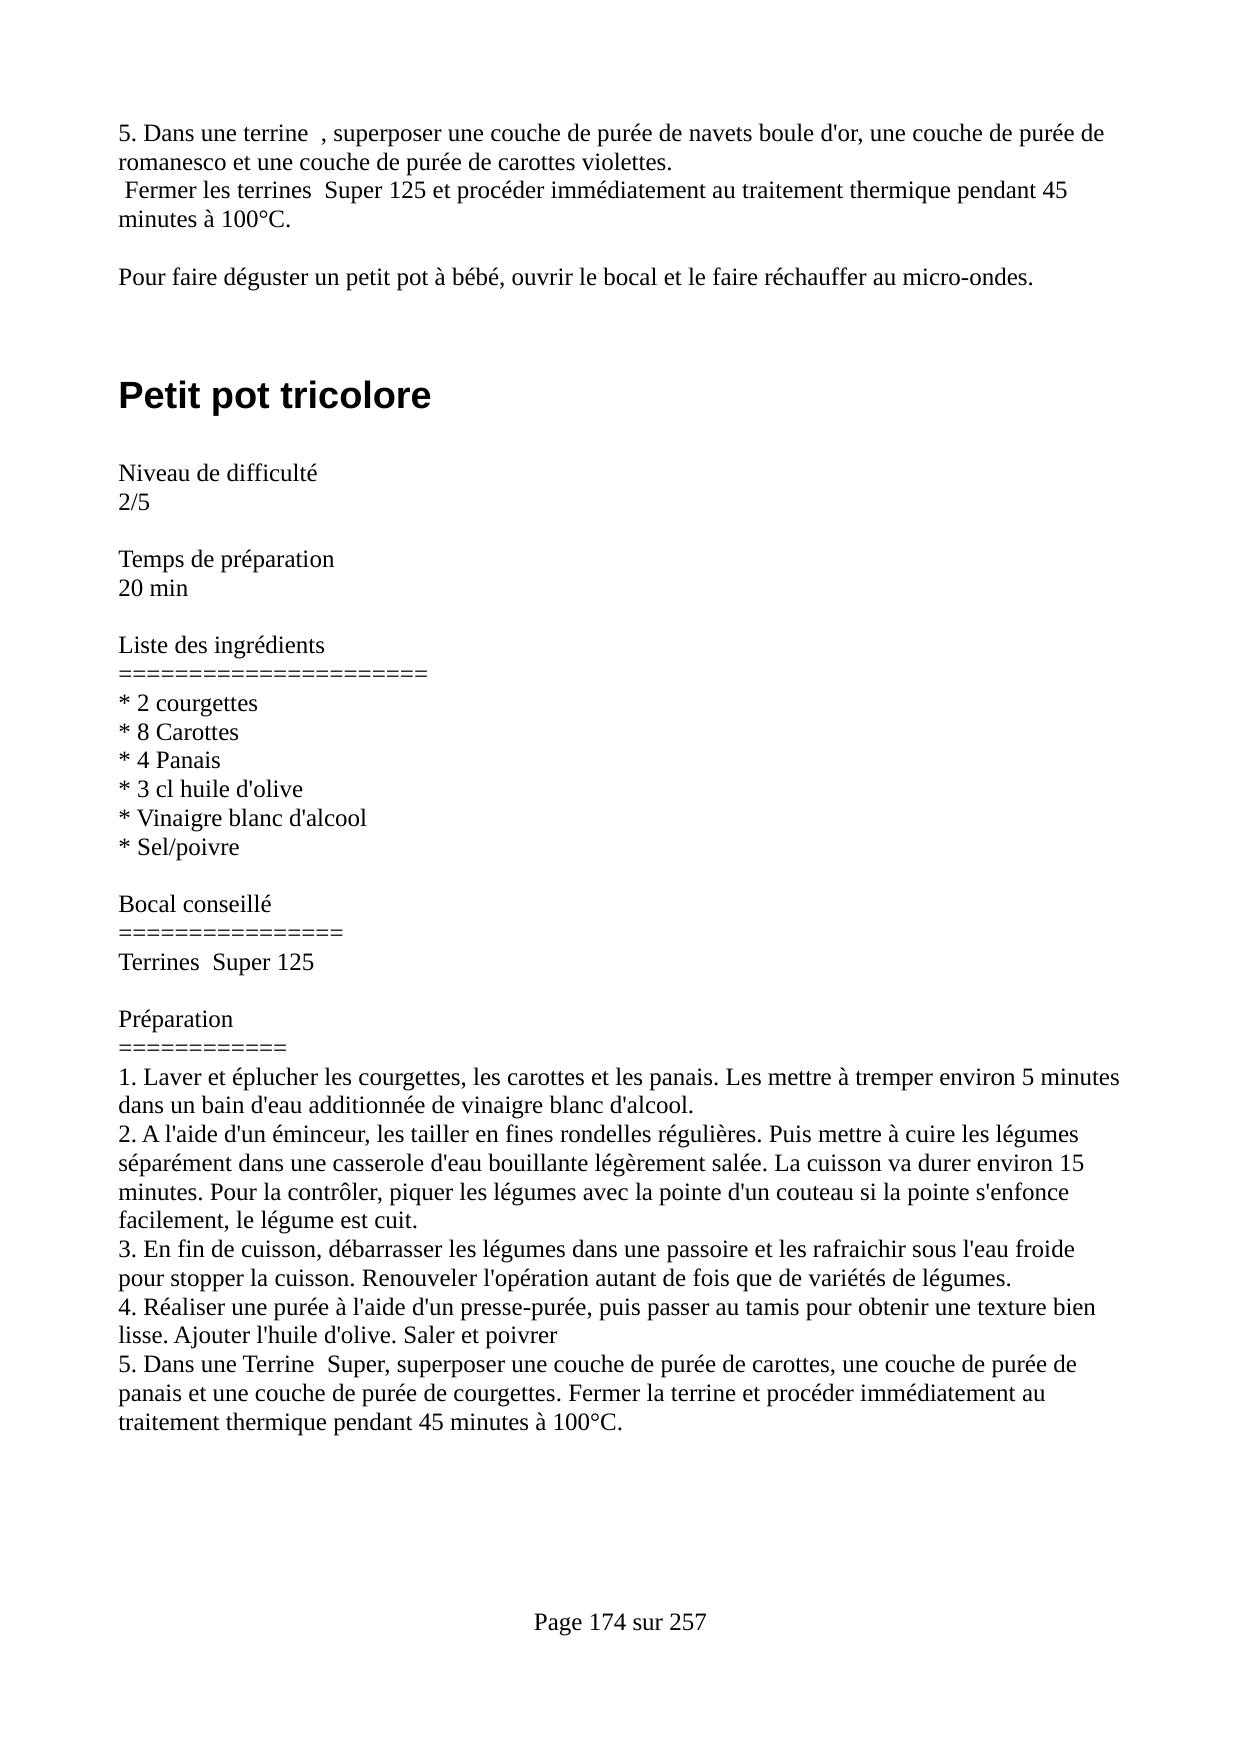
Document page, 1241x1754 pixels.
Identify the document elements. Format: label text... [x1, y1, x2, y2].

text Liste des ingrédients [118, 631, 1122, 659]
text Niveau de difficulté [118, 458, 1122, 487]
text 20 min [118, 573, 1122, 602]
text 5. Dans une Terrine Super, superposer une couche de purée de carottes, une couche de purée de panais et une couche de purée de courgettes. Fermer la terrine et procéder immédiatement au traitement thermique pendant 45 minutes à 100°C. [118, 1349, 1122, 1436]
text 3. En fin de cuisson, débarrasser les légumes dans une passoire et les rafraichir sous l'eau froide pour stopper la cuisson. Renouveler l'opération autant de fois que de variétés de légumes. [118, 1234, 1122, 1292]
text 1. Laver et éplucher les courgettes, les carottes et les panais. Les mettre à tremper environ 5 minutes dans un bain d'eau additionnée de vinaigre blanc d'alcool. [118, 1062, 1122, 1119]
text * 3 cl huile d'olive [118, 774, 1122, 803]
text Temps de préparation [118, 544, 1122, 573]
text * Vinaigre blanc d'alcool [118, 803, 1122, 832]
subtitle Petit pot tricolore [118, 373, 1122, 417]
text Pour faire déguster un petit pot à bébé, ouvrir le bocal et le faire réchauffer au micro-ondes. [118, 262, 1122, 291]
text Préparation [118, 1004, 1122, 1033]
text * 2 courgettes [118, 688, 1122, 717]
text Fermer les terrines Super 125 et procéder immédiatement au traitement thermique pendant 45 minutes à 100°C. [118, 176, 1122, 233]
text 2. A l'aide d'un éminceur, les tailler en fines rondelles régulières. Puis mettre à cuire les légumes séparément dans une casserole d'eau bouillante légèrement salée. La cuisson va durer environ 15 minutes. Pour la contrôler, piquer les légumes avec la pointe d'un couteau si la pointe s'enfonce facilement, le légume est cuit. [118, 1119, 1122, 1234]
text 2/5 [118, 487, 1122, 516]
text 5. Dans une terrine , superposer une couche de purée de navets boule d'or, une couche de purée de romanesco et une couche de purée de carottes violettes. [118, 118, 1122, 176]
text ====================== [118, 659, 1122, 688]
text Terrines Super 125 [118, 947, 1122, 976]
text ============ [118, 1033, 1122, 1062]
text * 4 Panais [118, 746, 1122, 774]
text 4. Réaliser une purée à l'aide d'un presse-purée, puis passer au tamis pour obtenir une texture bien lisse. Ajouter l'huile d'olive. Saler et poivrer [118, 1292, 1122, 1349]
text * 8 Carottes [118, 717, 1122, 746]
text ================ [118, 918, 1122, 947]
text Bocal conseillé [118, 889, 1122, 918]
text * Sel/poivre [118, 832, 1122, 861]
